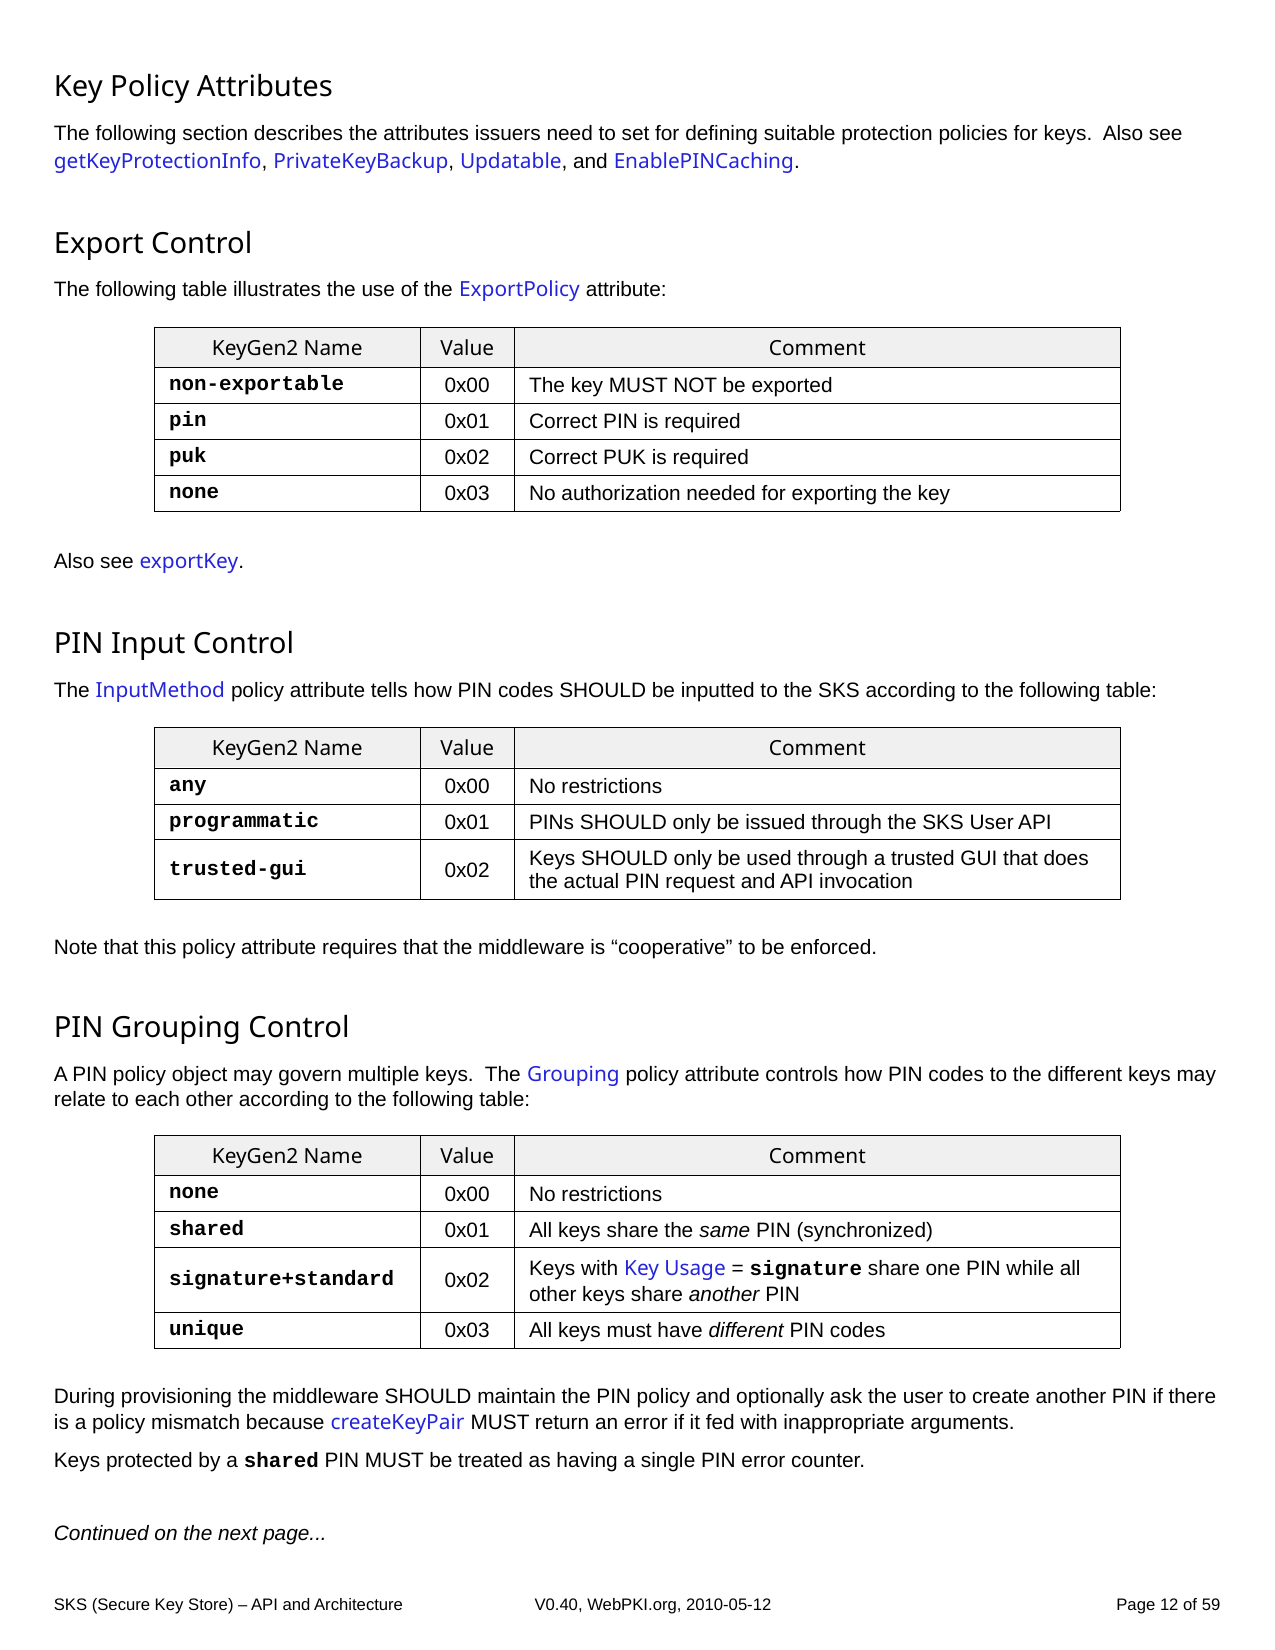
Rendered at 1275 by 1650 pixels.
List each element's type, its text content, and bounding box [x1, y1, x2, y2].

table_cell Correct PIN is required [515, 404, 1120, 439]
table_header Comment [515, 1136, 1120, 1175]
table_cell All keys share the same PIN (synchronized) [515, 1212, 1120, 1247]
table_cell pin [155, 404, 420, 439]
subtitle PIN Input Control [54, 623, 1221, 662]
text The following table illustrates the use of the ExportPolicy attribute: [54, 274, 1221, 327]
subtitle Export Control [54, 222, 1221, 262]
table_cell 0x00 [421, 769, 514, 803]
subtitle PIN Grouping Control [54, 1007, 1221, 1046]
table_cell shared [155, 1212, 420, 1247]
table_cell 0x02 [421, 1248, 514, 1312]
table_cell 0x01 [421, 1212, 514, 1247]
table_cell none [155, 1176, 420, 1211]
table_cell 0x03 [421, 1313, 514, 1348]
table_cell unique [155, 1313, 420, 1348]
table_cell No restrictions [515, 769, 1120, 803]
table_cell 0x02 [421, 840, 514, 899]
table_cell No restrictions [515, 1176, 1120, 1211]
table_cell trusted-gui [155, 840, 420, 899]
table_cell signature+standard [155, 1248, 420, 1312]
text The InputMethod policy attribute tells how PIN codes SHOULD be inputted to the SKS according to the following table: [54, 675, 1221, 727]
table_cell 0x03 [421, 476, 514, 511]
text The following section describes the attributes issuers need to set for defining suitable protection policies for keys. Also see getKeyProtectionInfo, PrivateKeyBackup, Updatable, and EnablePINCaching. [54, 118, 1221, 175]
table_cell The key MUST NOT be exported [515, 368, 1120, 403]
table_header Value [421, 728, 514, 767]
table_cell Correct PUK is required [515, 440, 1120, 475]
text During provisioning the middleware SHOULD maintain the PIN policy and optionally ask the user to create another PIN if there is a policy mismatch because createKeyPair MUST return an error if it fed with inappropriate arguments. [54, 1383, 1221, 1436]
table_header Comment [515, 328, 1120, 367]
table_header KeyGen2 Name [155, 328, 420, 367]
table_cell programmatic [155, 805, 420, 839]
table_header Value [421, 1136, 514, 1175]
subtitle Key Policy Attributes [54, 66, 1221, 105]
table_cell 0x01 [421, 805, 514, 839]
table_cell none [155, 476, 420, 511]
table_cell Keys with Key Usage = signature share one PIN while all other keys share another PIN [515, 1248, 1120, 1312]
text A PIN policy object may govern multiple keys. The Grouping policy attribute controls how PIN codes to the different keys may relate to each other according to the following table: [54, 1059, 1221, 1135]
table_cell 0x01 [421, 404, 514, 439]
table_cell 0x00 [421, 1176, 514, 1211]
table_header Comment [515, 728, 1120, 767]
table_cell No authorization needed for exporting the key [515, 476, 1120, 511]
table_header Value [421, 328, 514, 367]
text Continued on the next page... [54, 1521, 1221, 1545]
text Note that this policy attribute requires that the middleware is “cooperative” to be enforced. [54, 935, 1221, 959]
table_cell Keys SHOULD only be used through a trusted GUI that does the actual PIN request and API invocation [515, 840, 1120, 899]
table_cell puk [155, 440, 420, 475]
table_cell All keys must have different PIN codes [515, 1313, 1120, 1348]
text Also see exportKey. [54, 547, 1221, 575]
table_cell 0x02 [421, 440, 514, 475]
table_cell non-exportable [155, 368, 420, 403]
text Keys protected by a shared PIN MUST be treated as having a single PIN error counter. [54, 1448, 1221, 1473]
table_cell any [155, 769, 420, 803]
table_cell PINs SHOULD only be issued through the SKS User API [515, 805, 1120, 839]
table_header KeyGen2 Name [155, 728, 420, 767]
table_header KeyGen2 Name [155, 1136, 420, 1175]
table_cell 0x00 [421, 368, 514, 403]
